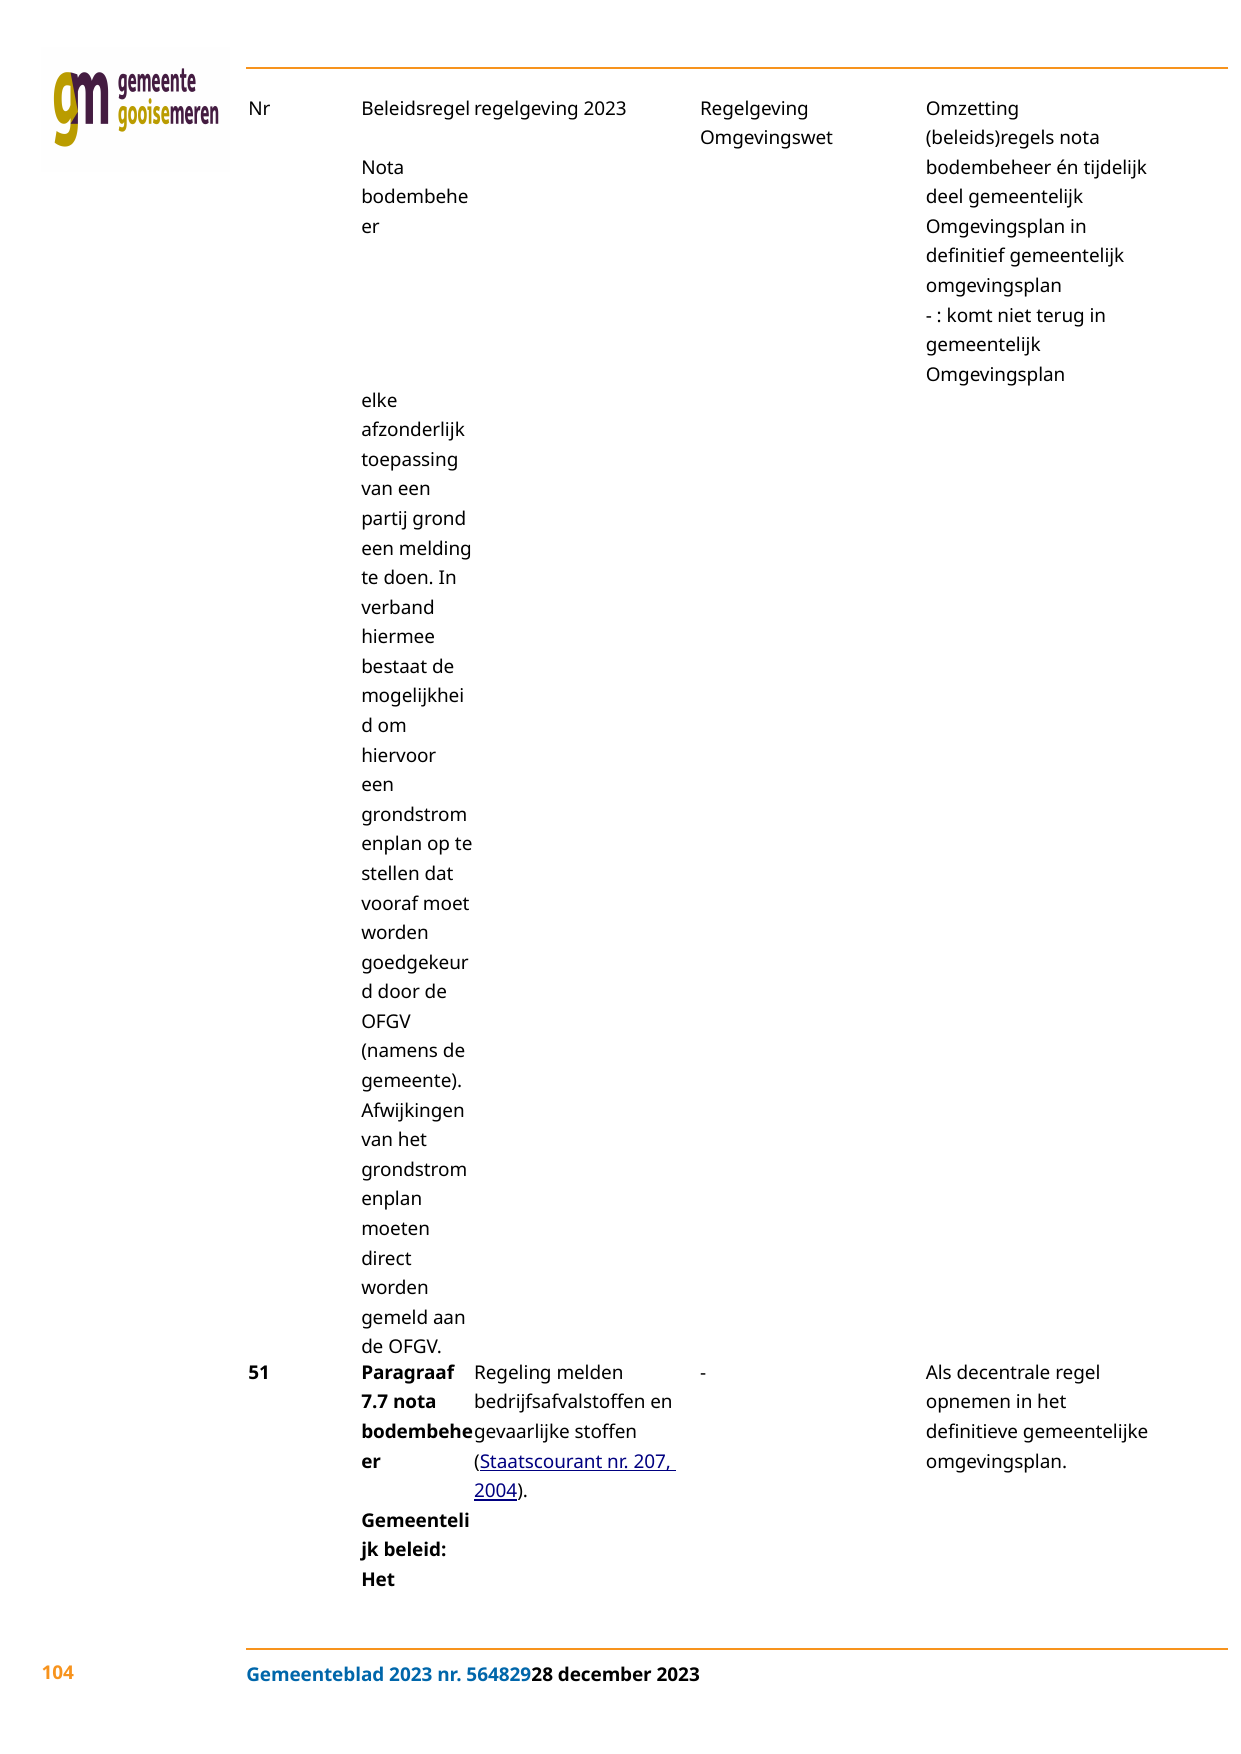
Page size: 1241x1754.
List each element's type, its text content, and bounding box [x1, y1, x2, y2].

table_header Regelgeving Omgevingswet [700, 95, 926, 387]
table_cell [474, 387, 700, 1359]
table_cell Als decentrale regel opnemen in het definitieve gemeentelijke omgevingsplan. [926, 1359, 1152, 1592]
table_cell [926, 387, 1152, 1359]
table_header Beleidsregel Nota bodembeheer [361, 95, 474, 387]
table_cell [248, 387, 361, 1359]
table_cell Paragraaf 7.7 nota bodembeheer Gemeentelijk beleid: Het [361, 1359, 474, 1592]
picture [41, 47, 231, 172]
table_cell - [700, 1359, 926, 1592]
table_header regelgeving 2023 [474, 95, 700, 387]
table_cell [700, 387, 926, 1359]
table_cell elke afzonderlijk toepassing van een partij grond een melding te doen. In verband hiermee bestaat de mogelijkheid om hiervoor een grondstromenplan op te stellen dat vooraf moet worden goedgekeurd door de OFGV (namens de gemeente). Afwijkingen van het grondstromenplan moeten direct worden gemeld aan de OFGV. [361, 387, 474, 1359]
table_header Nr [248, 95, 361, 387]
table_cell 51 [248, 1359, 361, 1592]
table_header Omzetting (beleids)regels nota bodembeheer én tijdelijk deel gemeentelijk Omgevingsplan in definitief gemeentelijk omgevingsplan - : komt niet terug in gemeentelijk Omgevingsplan [926, 95, 1152, 387]
table_cell Regeling melden bedrijfsafvalstoffen en gevaarlijke stoffen (Staatscourant nr. 207, 2004). [474, 1359, 700, 1592]
